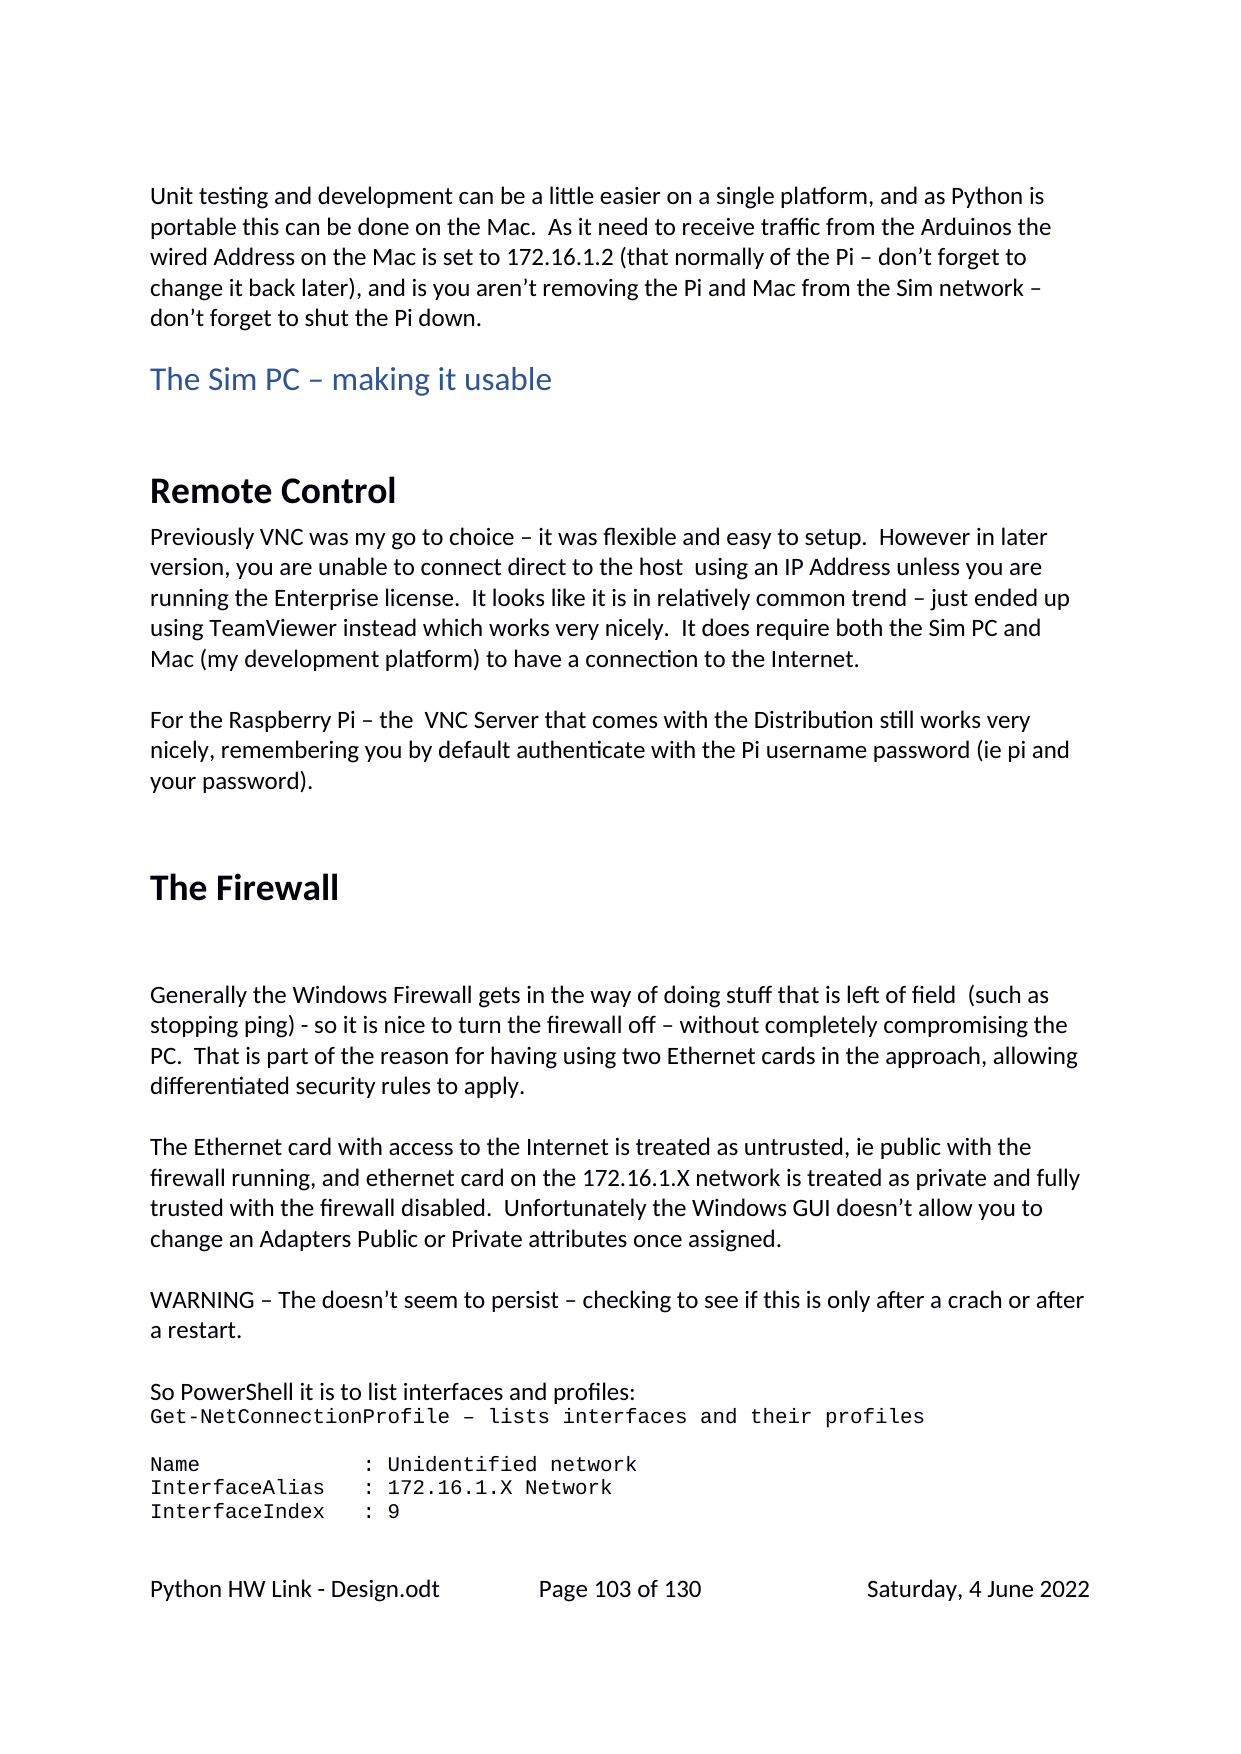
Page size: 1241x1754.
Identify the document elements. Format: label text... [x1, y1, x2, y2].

subtitle The Firewall [150, 864, 1090, 909]
text WARNING – The doesn’t seem to persist – checking to see if this is only after a crach or after a restart. [150, 1284, 1090, 1345]
text Generally the Windows Firewall gets in the way of doing stuff that is left of field (such as stopping ping) - so it is nice to turn the firewall off – without completely compromising the PC. That is part of the reason for having using two Ethernet cards in the approach, allowing differentiated security rules to apply. [150, 979, 1090, 1101]
text InterfaceAlias : 172.16.1.X Network [150, 1477, 1090, 1501]
text Previously VNC was my go to choice – it was flexible and easy to setup. However in later version, you are unable to connect direct to the host using an IP Address unless you are running the Enterprise license. It looks like it is in relatively common trend – just ended up using TeamViewer instead which works very nicely. It does require both the Sim PC and Mac (my development platform) to have a connection to the Internet. [150, 521, 1090, 674]
text The Ethernet card with access to the Internet is treated as untrusted, ie public with the firewall running, and ethernet card on the 172.16.1.X network is treated as private and fully trusted with the firewall disabled. Unfortunately the Windows GUI doesn’t allow you to change an Adapters Public or Private attributes once assigned. [150, 1132, 1090, 1254]
text InterfaceIndex : 9 [150, 1501, 1090, 1524]
subtitle The Sim PC – making it usable [150, 358, 1090, 399]
text Get-NetConnectionProfile – lists interfaces and their profiles [150, 1406, 1090, 1430]
subtitle Remote Control [150, 467, 1090, 513]
text For the Raspberry Pi – the VNC Server that comes with the Distribution still works very nicely, remembering you by default authenticate with the Pi username password (ie pi and your password). [150, 704, 1090, 796]
text So PowerShell it is to list interfaces and profiles: [150, 1376, 1090, 1406]
text Unit testing and development can be a little easier on a single platform, and as Python is portable this can be done on the Mac. As it need to receive traffic from the Arduinos the wired Address on the Mac is set to 172.16.1.2 (that normally of the Pi – don’t forget to change it back later), and is you aren’t removing the Pi and Mac from the Sim network – don’t forget to shut the Pi down. [150, 181, 1090, 333]
text Name : Unidentified network [150, 1453, 1090, 1477]
